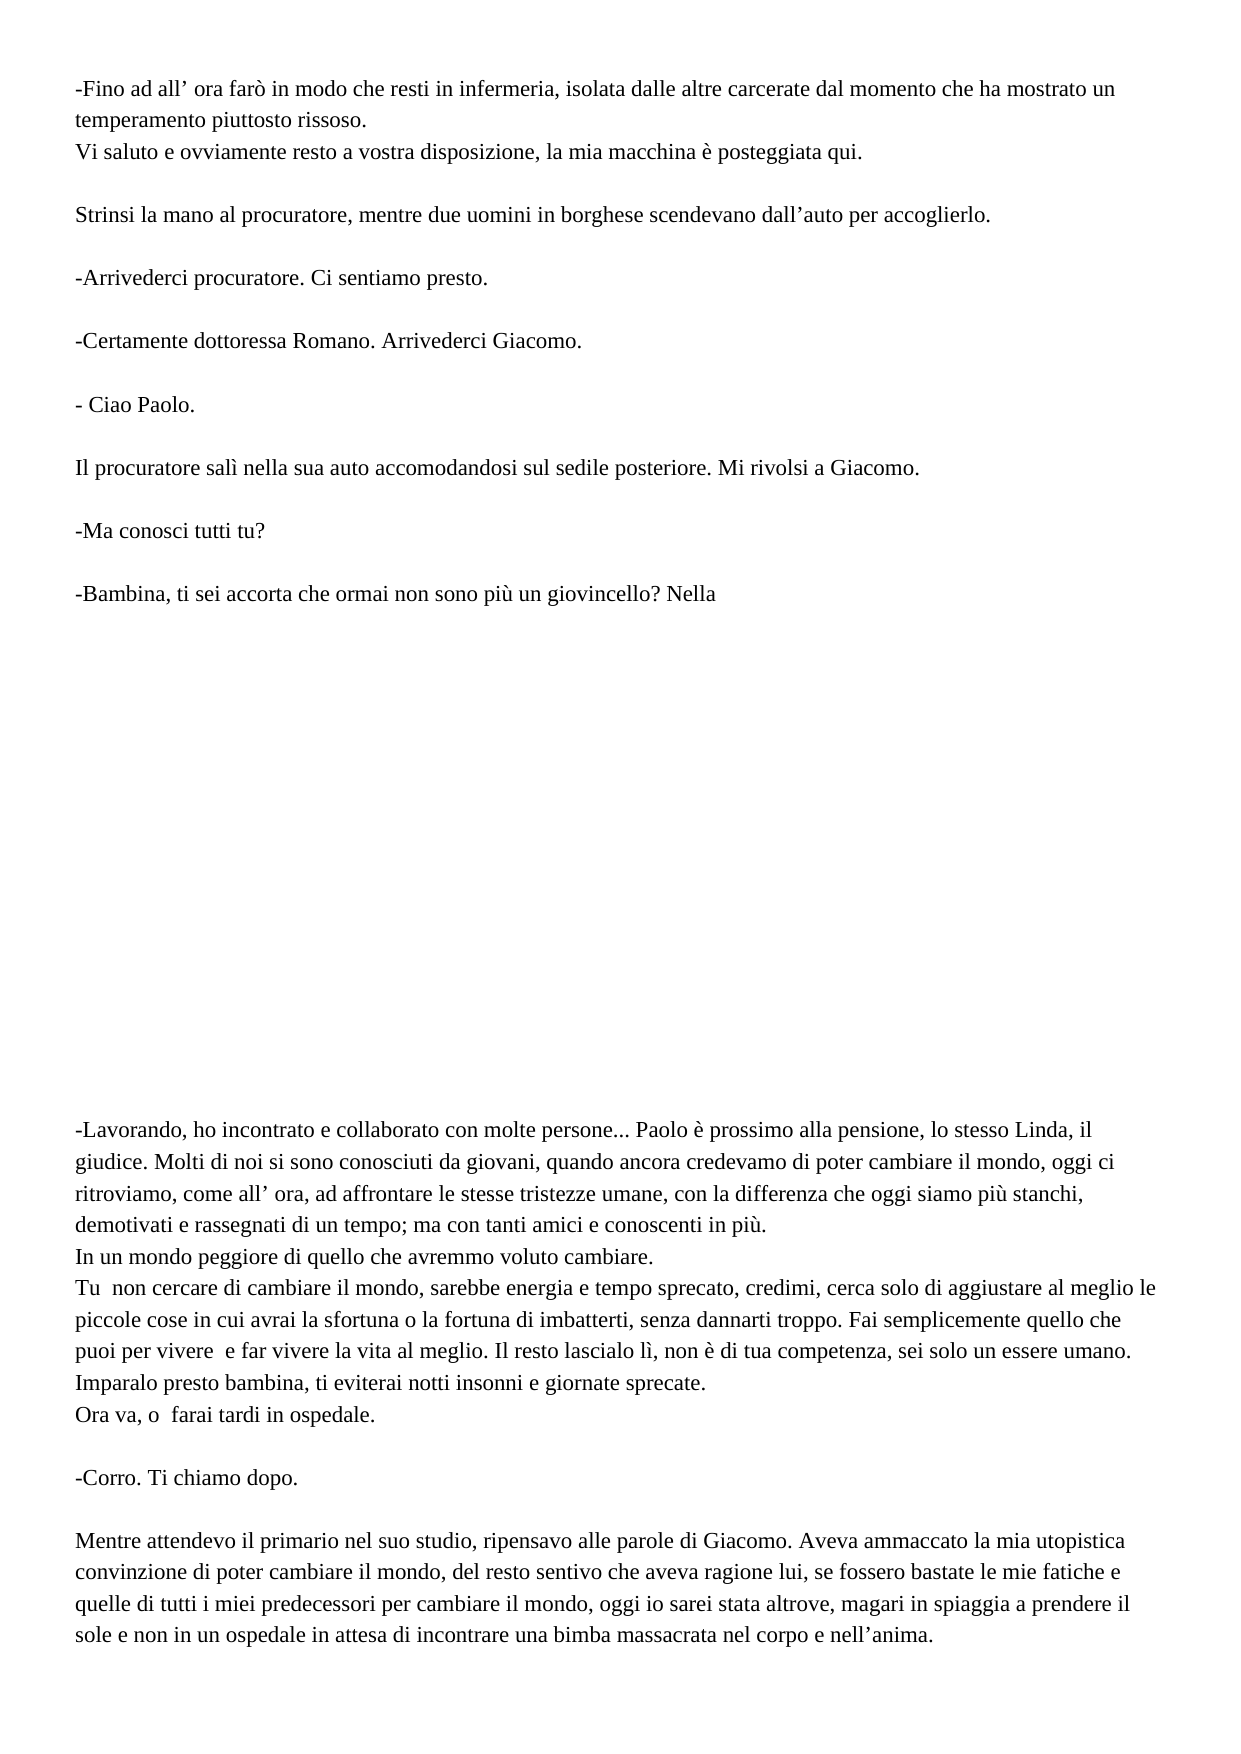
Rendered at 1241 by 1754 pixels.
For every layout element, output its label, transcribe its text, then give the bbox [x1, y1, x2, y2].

text In un mondo peggiore di quello che avremmo voluto cambiare. [75, 1243, 1165, 1269]
text -Fino ad all’ ora farò in modo che resti in infermeria, isolata dalle altre carcerate dal momento che ha mostrato un temperamento piuttosto rissoso. [75, 75, 1165, 133]
text Tu non cercare di cambiare il mondo, sarebbe energia e tempo sprecato, credimi, cerca solo di aggiustare al meglio le piccole cose in cui avrai la sfortuna o la fortuna di imbatterti, senza dannarti troppo. Fai semplicemente quello che puoi per vivere e far vivere la vita al meglio. Il resto lascialo lì, non è di tua competenza, sei solo un essere umano. [75, 1274, 1165, 1364]
text Imparalo presto bambina, ti eviterai notti insonni e giornate sprecate. [75, 1369, 1165, 1395]
text -Lavorando, ho incontrato e collaborato con molte persone... Paolo è prossimo alla pensione, lo stesso Linda, il giudice. Molti di noi si sono conosciuti da giovani, quando ancora credevamo di poter cambiare il mondo, oggi ci ritroviamo, come all’ ora, ad affrontare le stesse tristezze umane, con la differenza che oggi siamo più stanchi, demotivati e rassegnati di un tempo; ma con tanti amici e conoscenti in più. [75, 1117, 1165, 1238]
text Ora va, o farai tardi in ospedale. [75, 1401, 1165, 1427]
text Mentre attendevo il primario nel suo studio, ripensavo alle parole di Giacomo. Aveva ammaccato la mia utopistica convinzione di poter cambiare il mondo, del resto sentivo che aveva ragione lui, se fossero bastate le mie fatiche e quelle di tutti i miei predecessori per cambiare il mondo, oggi io sarei stata altrove, magari in spiaggia a prendere il sole e non in un ospedale in attesa di incontrare una bimba massacrata nel corpo e nell’anima. [75, 1527, 1165, 1648]
text -Corro. Ti chiamo dopo. [75, 1464, 1165, 1490]
text Vi saluto e ovviamente resto a vostra disposizione, la mia macchina è posteggiata qui. [75, 138, 1165, 164]
text -Bambina, ti sei accorta che ormai non sono più un giovincello? Nella [75, 580, 1165, 606]
text -Arrivederci procuratore. Ci sentiamo presto. [75, 264, 1165, 291]
text -Certamente dottoressa Romano. Arrivederci Giacomo. [75, 327, 1165, 354]
text -Ma conosci tutti tu? [75, 517, 1165, 543]
text Il procuratore salì nella sua auto accomodandosi sul sedile posteriore. Mi rivolsi a Giacomo. [75, 454, 1165, 480]
text Strinsi la mano al procuratore, mentre due uomini in borghese scendevano dall’auto per accoglierlo. [75, 201, 1165, 228]
text - Ciao Paolo. [75, 391, 1165, 417]
